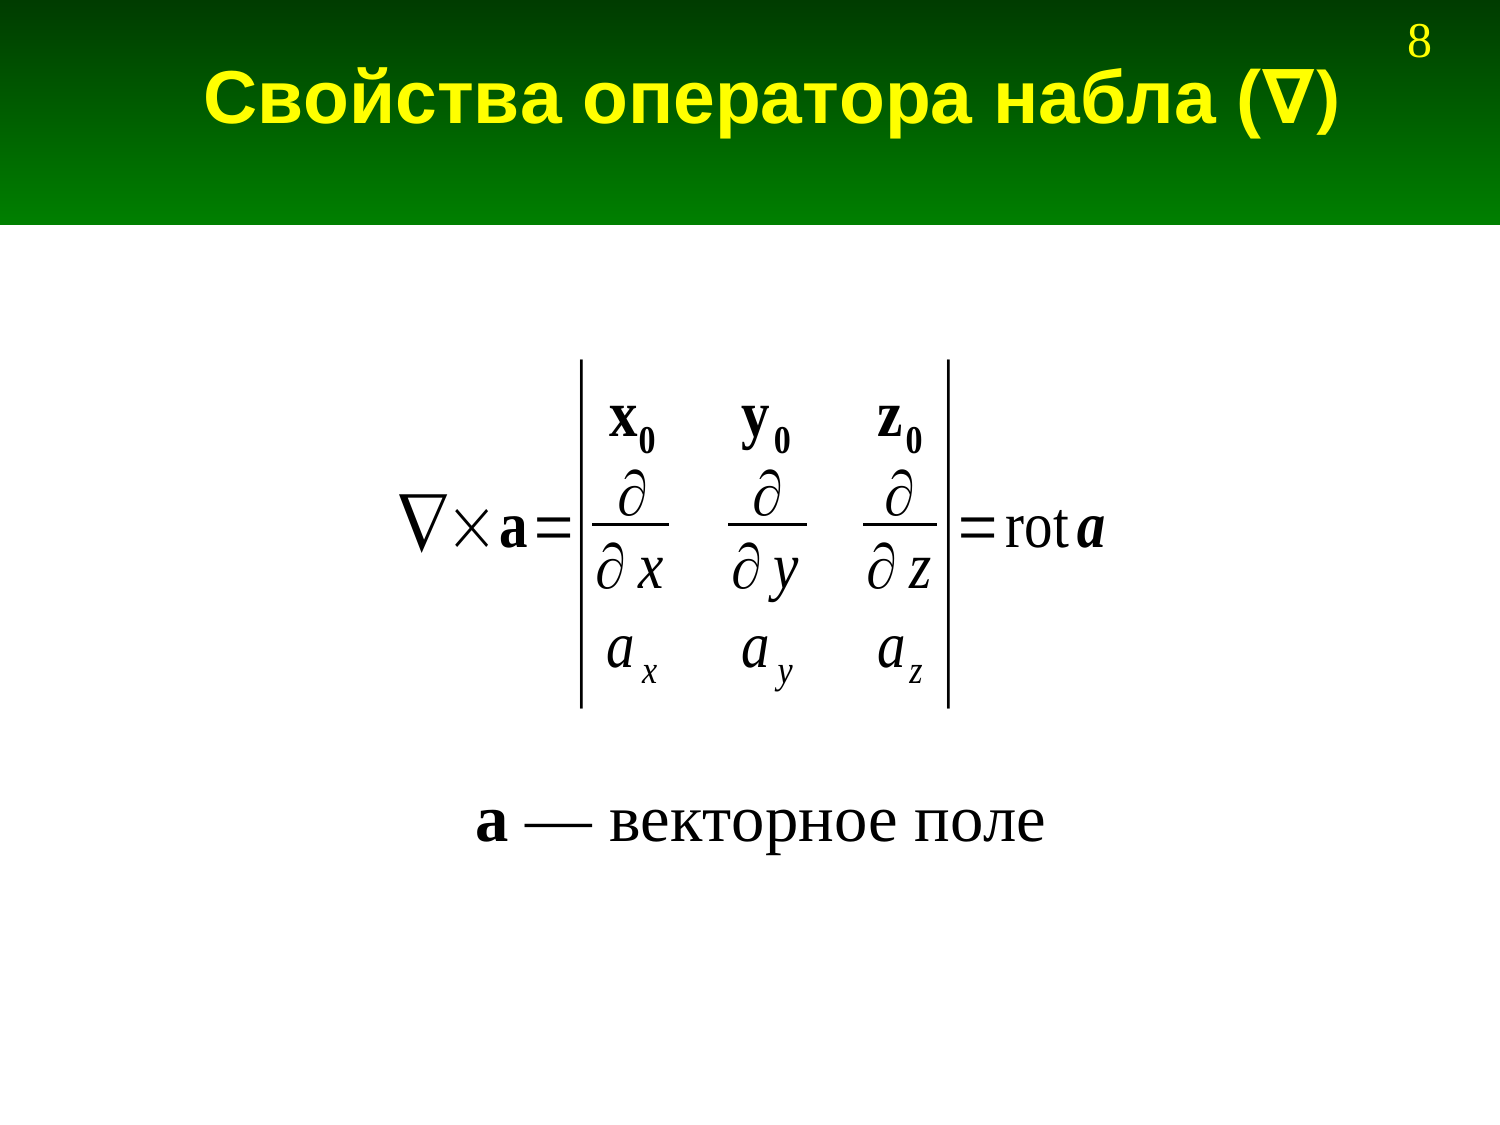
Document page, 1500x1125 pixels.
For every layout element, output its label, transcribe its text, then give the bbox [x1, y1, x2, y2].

text_box a — векторное поле [460, 767, 1060, 863]
title Свойства оператора набла (∇) [123, 0, 1399, 188]
chart [381, 354, 1123, 709]
